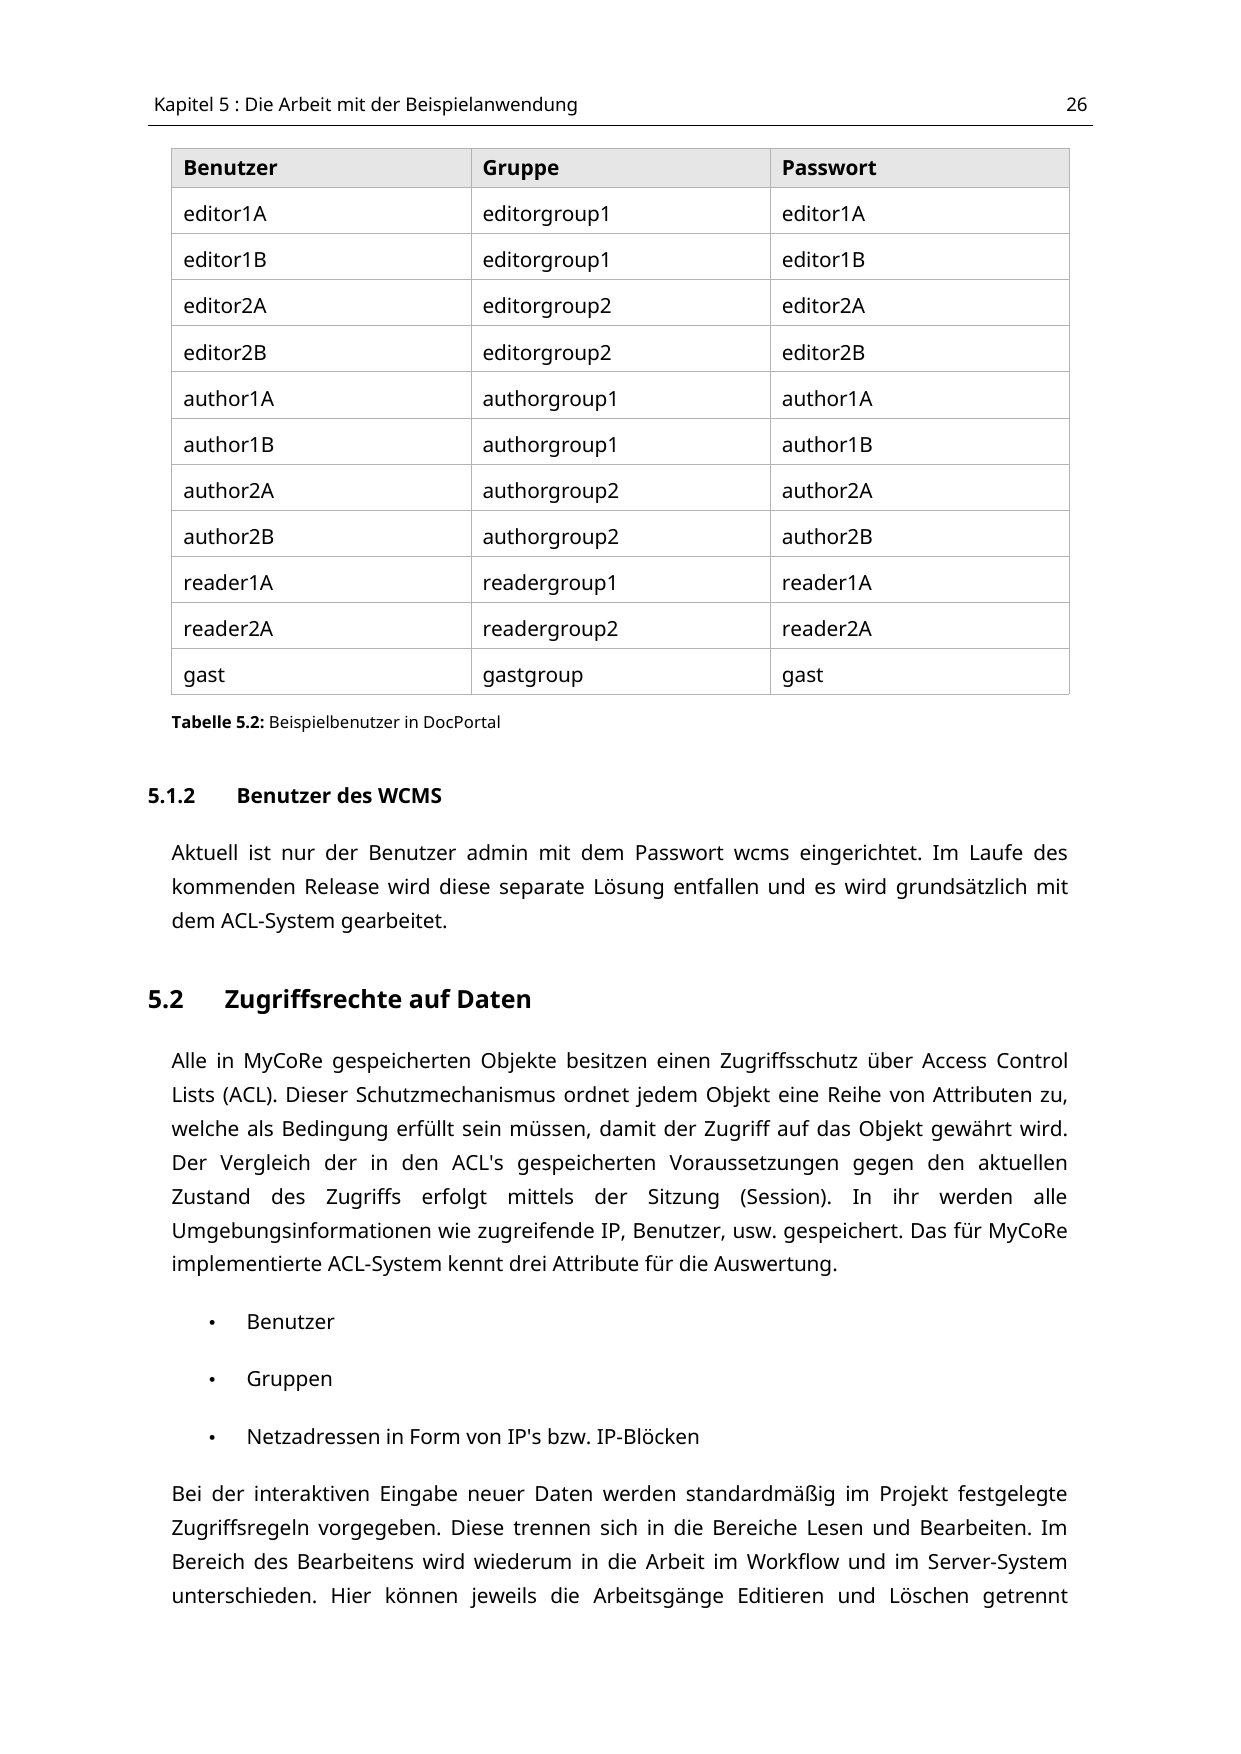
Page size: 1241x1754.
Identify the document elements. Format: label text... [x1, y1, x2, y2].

table_cell readergroup1 [472, 557, 770, 602]
subtitle Benutzer des WCMS [148, 781, 1092, 809]
table_cell gastgroup [472, 649, 770, 694]
text Aktuell ist nur der Benutzer admin mit dem Passwort wcms eingerichtet. Im Laufe des kommenden Release wird diese separate Lösung entfallen und es wird grundsätzlich mit dem ACL-System gearbeitet. [171, 838, 1069, 934]
table_cell editor2B [771, 326, 1069, 371]
table_cell reader1A [172, 557, 471, 602]
list Benutzer [209, 1307, 1069, 1335]
table_cell readergroup2 [472, 603, 770, 648]
table_cell editor2A [771, 280, 1069, 325]
text Tabelle 5.2: Beispielbenutzer in DocPortal [171, 710, 1069, 733]
table_cell editorgroup1 [472, 188, 770, 233]
text Bei der interaktiven Eingabe neuer Daten werden standardmäßig im Projekt festgelegte Zugriffsregeln vorgegeben. Diese trennen sich in die Bereiche Lesen und Bearbeiten. Im Bereich des Bearbeitens wird wiederum in die Arbeit im Workflow und im Server-System unterschieden. Hier können jeweils die Arbeitsgänge Editieren und Löschen getrennt [171, 1479, 1069, 1609]
table_cell editor1B [771, 234, 1069, 279]
table_cell author2B [771, 511, 1069, 556]
table_cell authorgroup1 [472, 372, 770, 418]
table_cell editor2B [172, 326, 471, 371]
table_cell reader2A [172, 603, 471, 648]
table_cell author1A [172, 372, 471, 418]
table_cell editor1A [172, 188, 471, 233]
table_cell gast [771, 649, 1069, 694]
table_cell reader1A [771, 557, 1069, 602]
table_cell author1B [172, 419, 471, 464]
table_cell authorgroup2 [472, 511, 770, 556]
table_cell author2A [771, 465, 1069, 510]
table_header Passwort [771, 149, 1069, 187]
table_cell editor1B [172, 234, 471, 279]
list Gruppen [209, 1364, 1069, 1393]
table_cell authorgroup1 [472, 419, 770, 464]
table_cell authorgroup2 [472, 465, 770, 510]
table_cell author1B [771, 419, 1069, 464]
table_cell author2A [172, 465, 471, 510]
text Alle in MyCoRe gespeicherten Objekte besitzen einen Zugriffsschutz über Access Control Lists (ACL). Dieser Schutzmechanismus ordnet jedem Objekt eine Reihe von Attributen zu, welche als Bedingung erfüllt sein müssen, damit der Zugriff auf das Objekt gewährt wird. Der Vergleich der in den ACL's gespeicherten Voraussetzungen gegen den aktuellen Zustand des Zugriffs erfolgt mittels der Sitzung (Session). In ihr werden alle Umgebungsinformationen wie zugreifende IP, Benutzer, usw. gespeichert. Das für MyCoRe implementierte ACL-System kennt drei Attribute für die Auswertung. [171, 1046, 1069, 1278]
subtitle Zugriffsrechte auf Daten [148, 982, 1092, 1016]
table_cell editor2A [172, 280, 471, 325]
table_header Benutzer [172, 149, 471, 187]
table_cell editorgroup1 [472, 234, 770, 279]
table_header Gruppe [472, 149, 770, 187]
table_cell editorgroup2 [472, 280, 770, 325]
table_cell editorgroup2 [472, 326, 770, 371]
table_cell author1A [771, 372, 1069, 418]
list Netzadressen in Form von IP's bzw. IP-Blöcken [209, 1422, 1069, 1450]
table_cell editor1A [771, 188, 1069, 233]
table_cell reader2A [771, 603, 1069, 648]
table_cell author2B [172, 511, 471, 556]
table_cell gast [172, 649, 471, 694]
